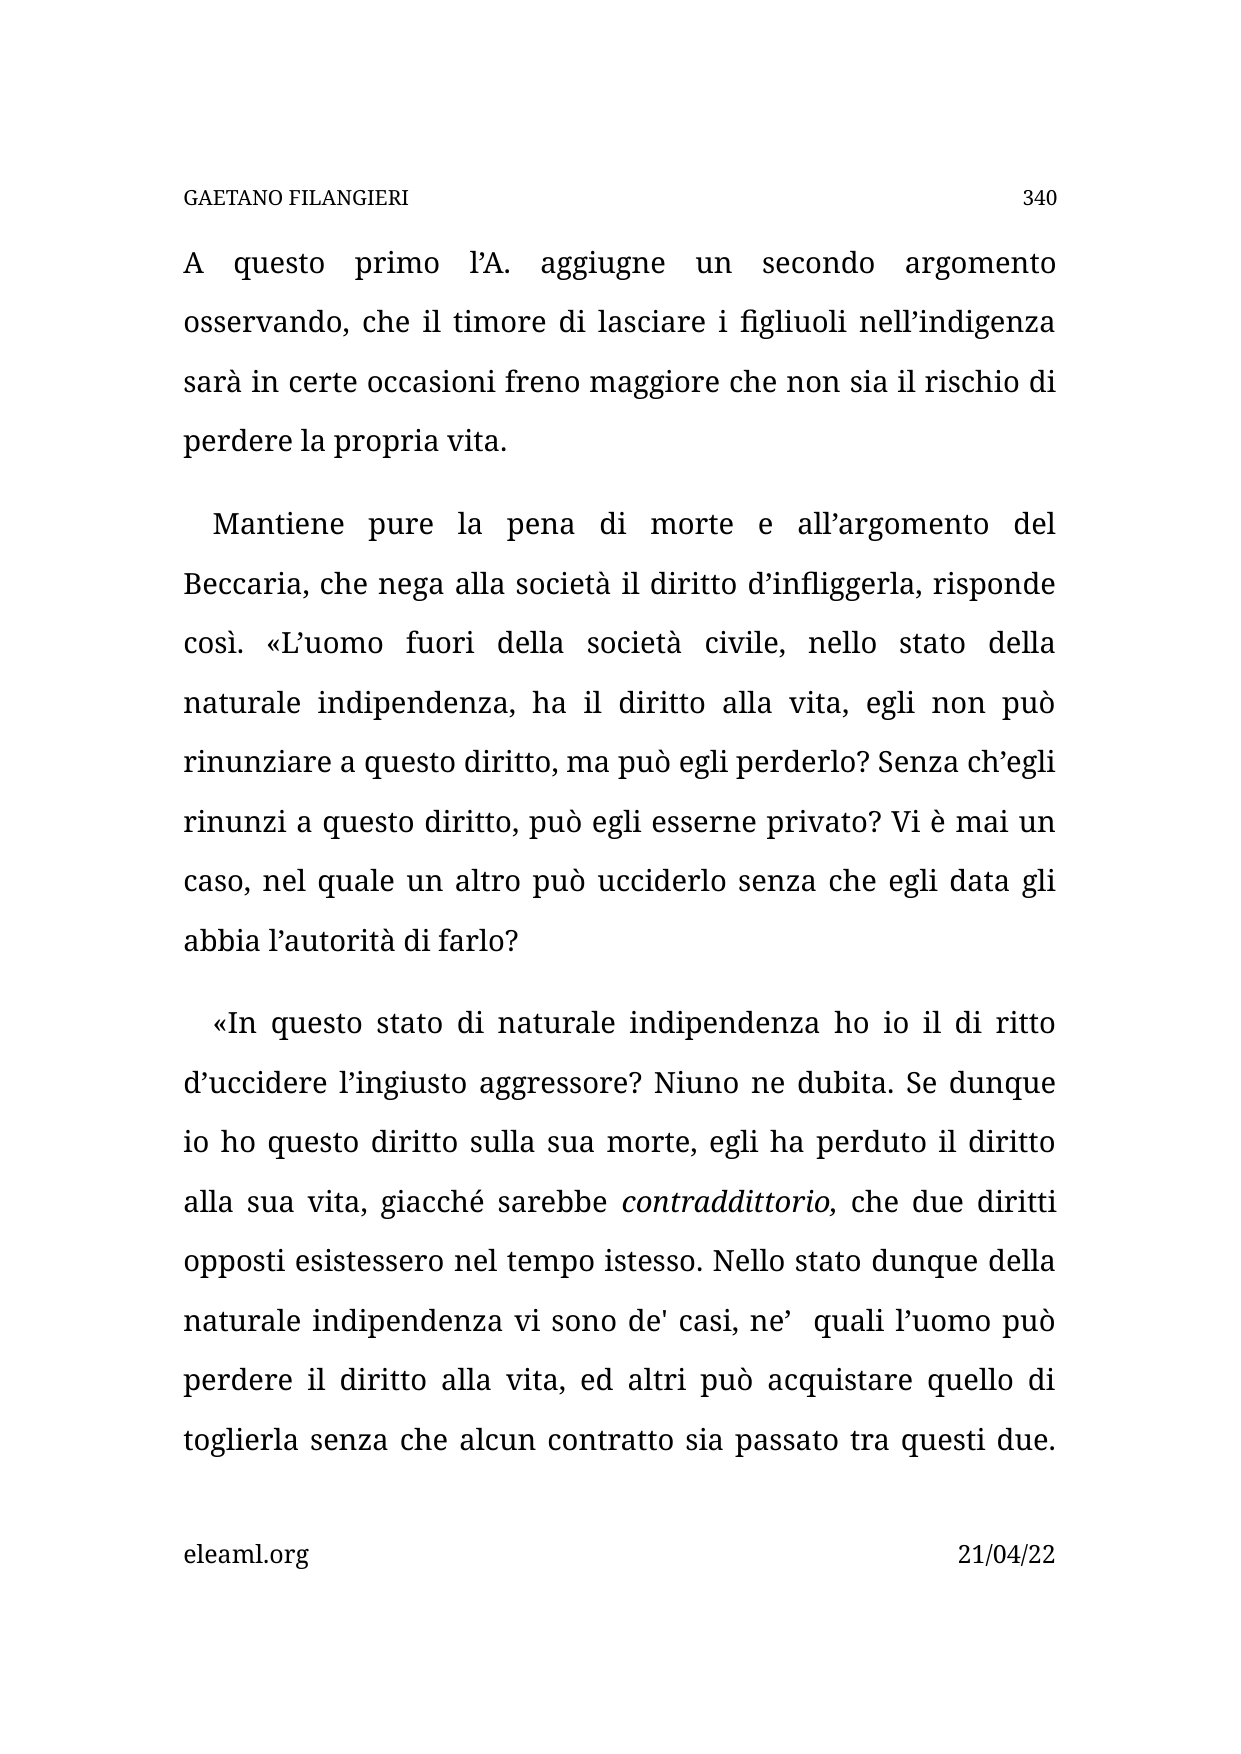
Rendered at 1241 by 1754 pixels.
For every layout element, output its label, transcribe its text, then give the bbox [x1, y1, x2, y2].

text «In questo stato di naturale indipendenza ho io il di ritto d’uccidere l’ingiusto aggressore? Niuno ne dubita. Se dunque io ho questo diritto sulla sua morte, egli ha perduto il diritto alla sua vita, giacché sarebbe contraddittorio, che due diritti opposti esistessero nel tempo istesso. Nello stato dunque della naturale indipendenza vi sono de' casi, ne’ quali l’uomo può perdere il diritto alla vita, ed altri può acquistare quello di toglierla senza che alcun contratto sia passato tra questi due. [183, 1003, 1057, 1459]
text A questo primo l’A. aggiugne un secondo argomento osservando, che il timore di lasciare i figliuoli nell’indigenza sarà in certe occasioni freno maggiore che non sia il rischio di perdere la propria vita. [183, 242, 1057, 460]
text Mantiene pure la pena di morte e all’argomento del Beccaria, che nega alla società il diritto d’infliggerla, risponde così. «L’uomo fuori della società civile, nello stato della naturale indipendenza, ha il diritto alla vita, egli non può rinunziare a questo diritto, ma può egli perderlo? Senza ch’egli rinunzi a questo diritto, può egli esserne privato? Vi è mai un caso, nel quale un altro può ucciderlo senza che egli data gli abbia l’autorità di farlo? [183, 503, 1057, 959]
